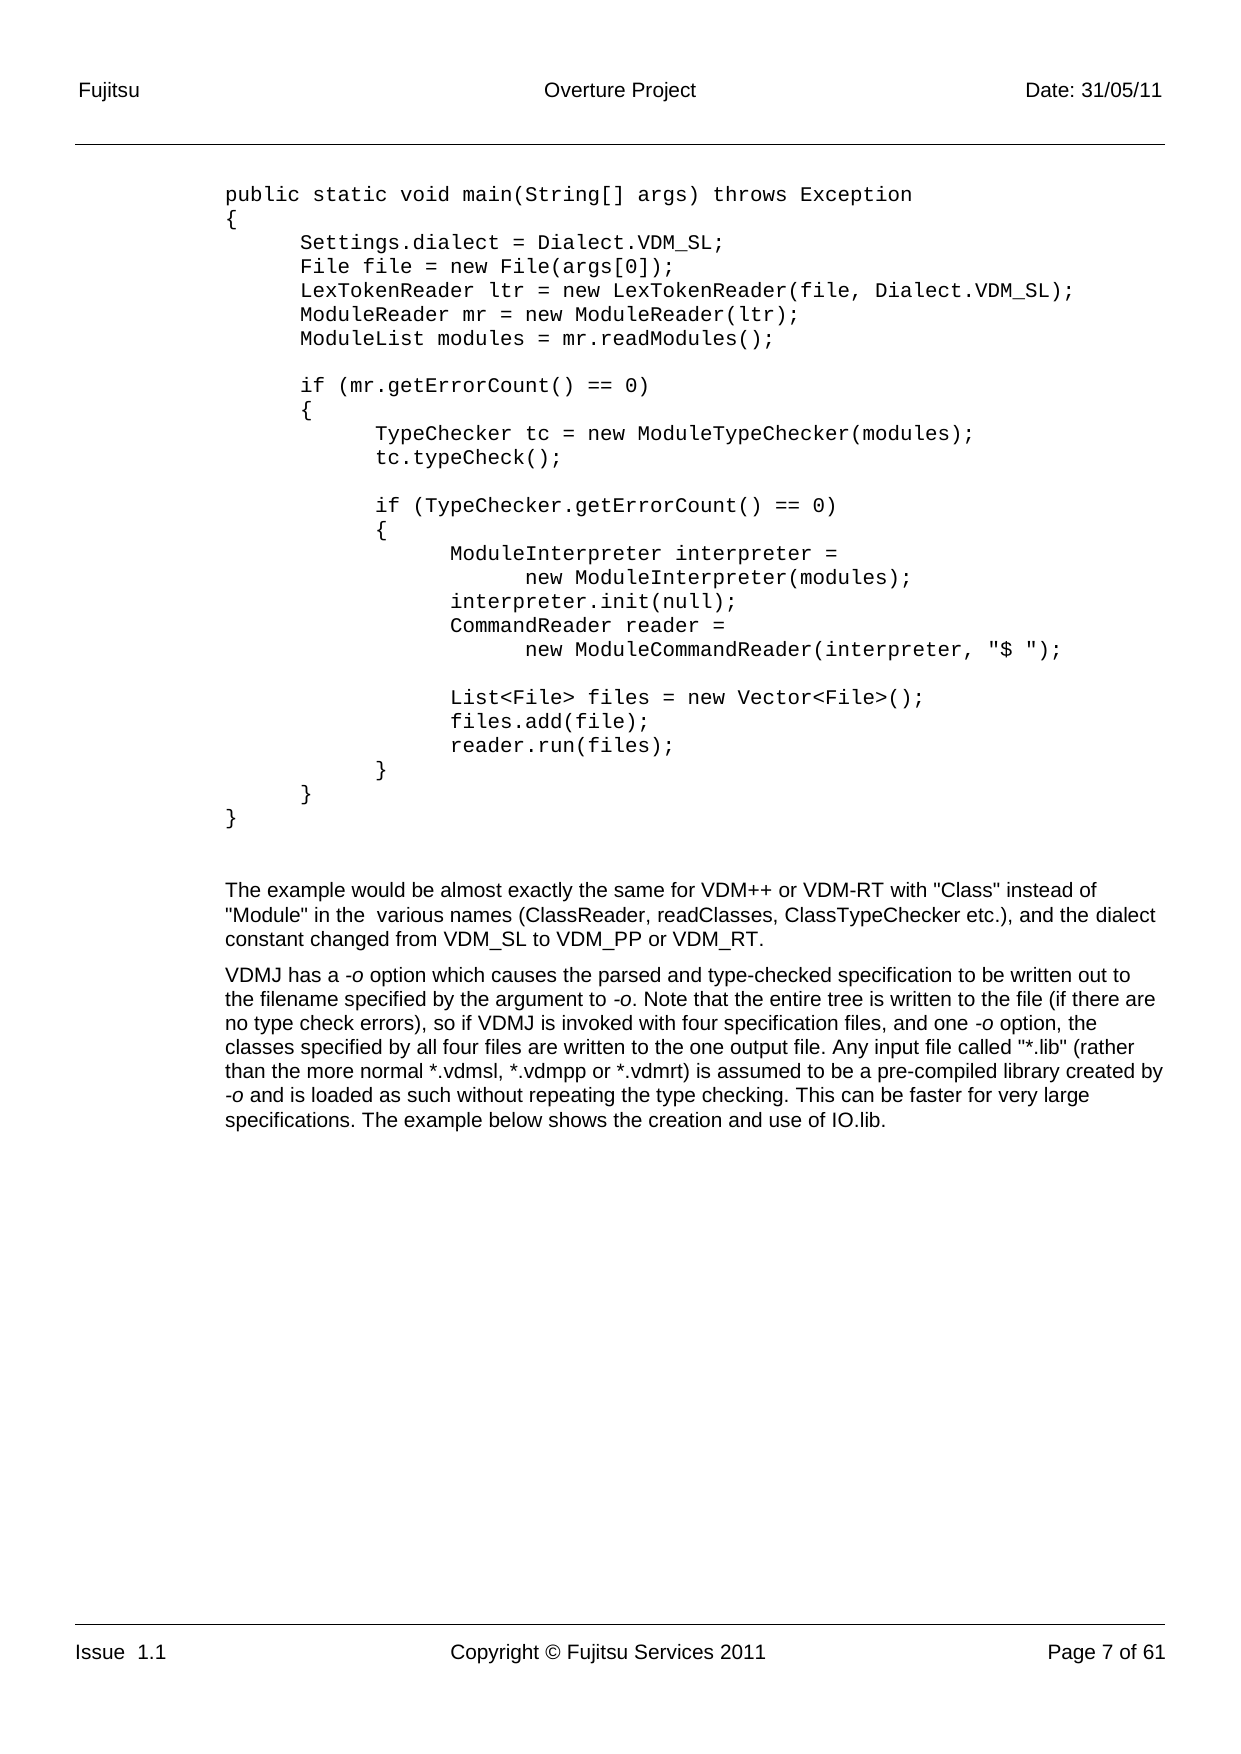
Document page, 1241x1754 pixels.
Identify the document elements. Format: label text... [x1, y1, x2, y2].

text Settings.dialect = Dialect.VDM_SL; [225, 232, 1165, 256]
text CommandReader reader = [225, 615, 1165, 639]
text LexTokenReader ltr = new LexTokenReader(file, Dialect.VDM_SL); [225, 279, 1165, 303]
text new ModuleCommandReader(interpreter, "$ "); [225, 639, 1165, 663]
text { [225, 519, 1165, 543]
text } [225, 759, 1165, 783]
text } [225, 807, 1165, 831]
text { [225, 208, 1165, 232]
text ModuleInterpreter interpreter = [225, 543, 1165, 567]
text { [225, 399, 1165, 423]
text ModuleList modules = mr.readModules(); [225, 327, 1165, 351]
text new ModuleInterpreter(modules); [225, 567, 1165, 591]
text } [225, 783, 1165, 807]
text The example would be almost exactly the same for VDM++ or VDM-RT with "Class" instead of "Module" in the various names (ClassReader, readClasses, ClassTypeChecker etc.), and the dialect constant changed from VDM_SL to VDM_PP or VDM_RT. [225, 878, 1165, 951]
text VDMJ has a -o option which causes the parsed and type-checked specification to be written out to the filename specified by the argument to -o. Note that the entire tree is written to the file (if there are no type check errors), so if VDMJ is invoked with four specification files, and one -o option, the classes specified by all four files are written to the one output file. Any input file called "*.lib" (rather than the more normal *.vdmsl, *.vdmpp or *.vdmrt) is assumed to be a pre-compiled library created by -o and is loaded as such without repeating the type checking. This can be faster for very large specifications. The example below shows the creation and use of IO.lib. [225, 963, 1165, 1132]
text public static void main(String[] args) throws Exception [225, 184, 1165, 208]
text if (mr.getErrorCount() == 0) [225, 375, 1165, 399]
text if (TypeChecker.getErrorCount() == 0) [225, 495, 1165, 519]
text files.add(file); [225, 711, 1165, 735]
text TypeChecker tc = new ModuleTypeChecker(modules); [225, 423, 1165, 447]
text interpreter.init(null); [225, 591, 1165, 615]
text reader.run(files); [225, 735, 1165, 759]
text File file = new File(args[0]); [225, 256, 1165, 279]
text tc.typeCheck(); [225, 447, 1165, 471]
text ModuleReader mr = new ModuleReader(ltr); [225, 303, 1165, 327]
text List<File> files = new Vector<File>(); [225, 687, 1165, 711]
